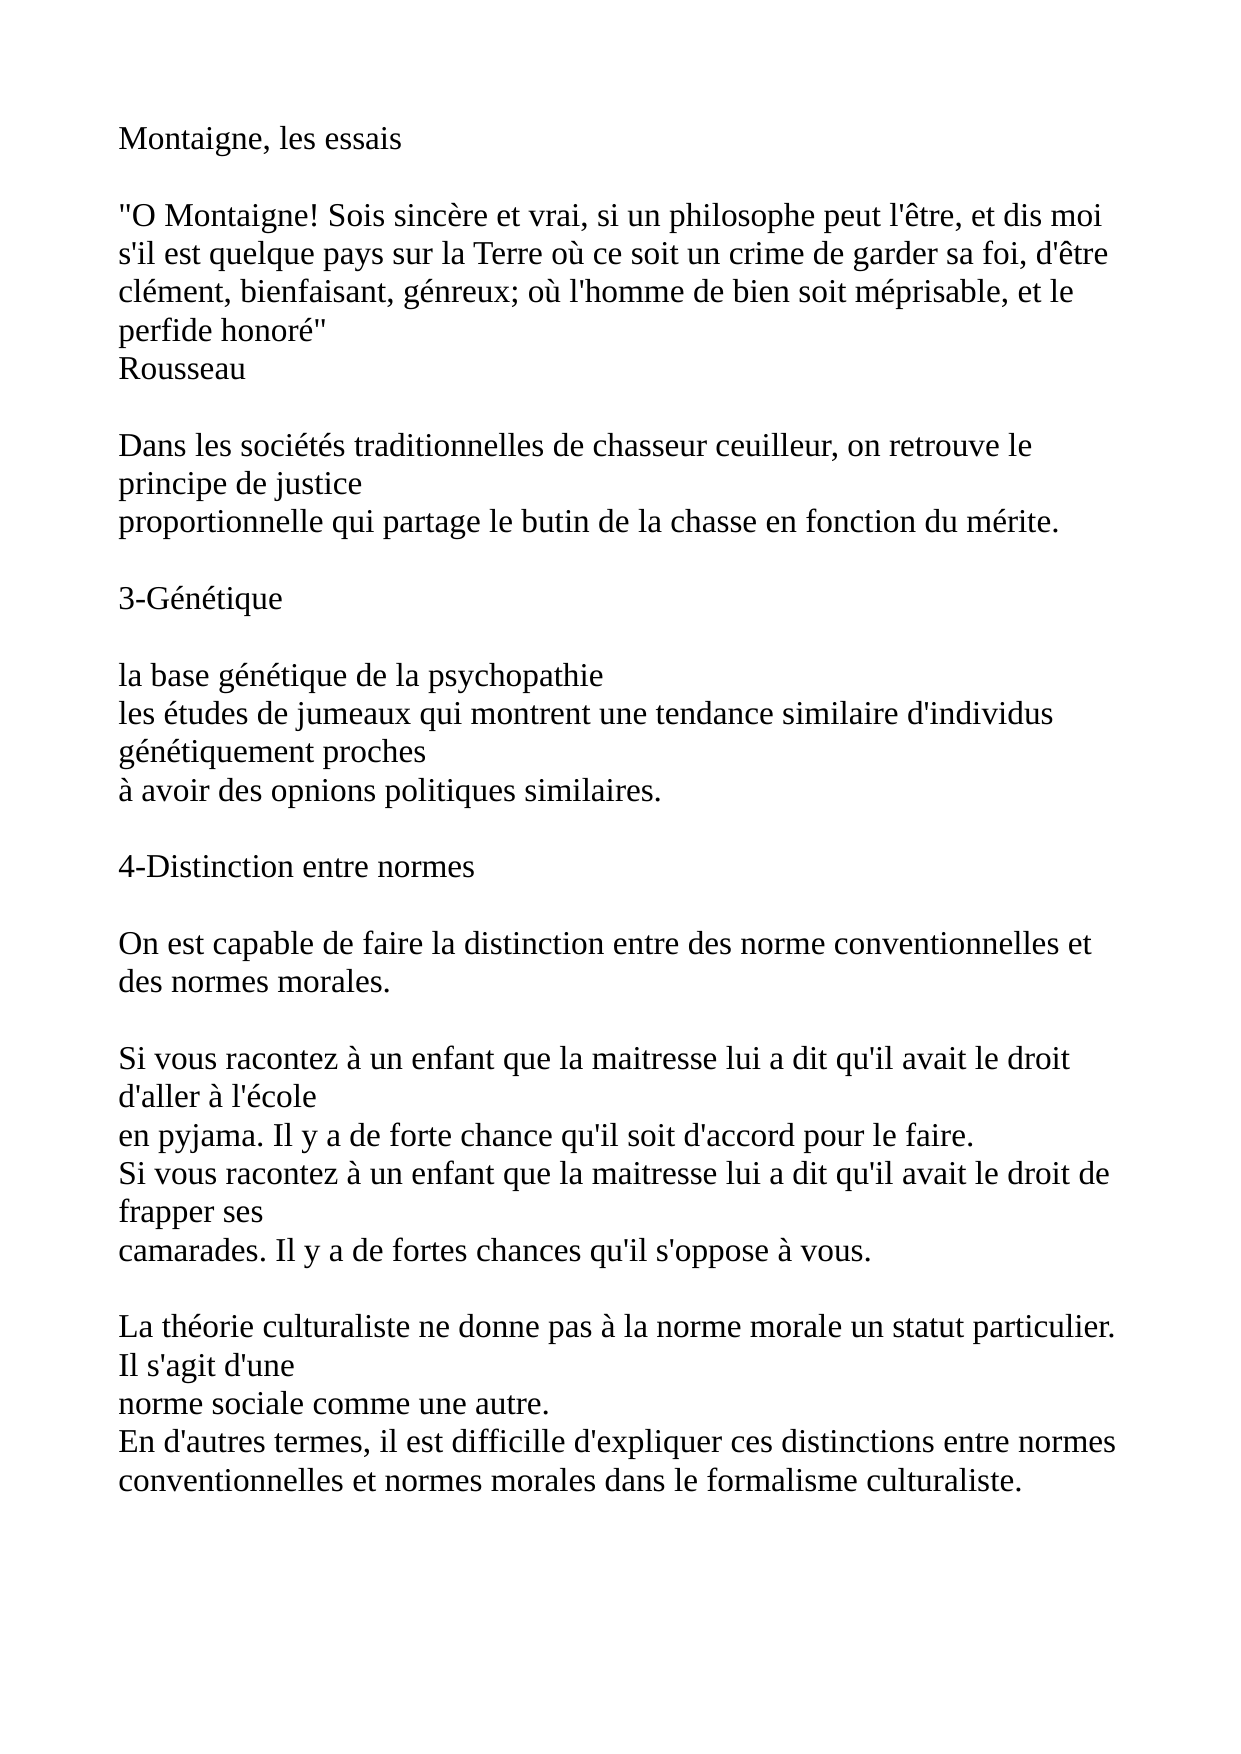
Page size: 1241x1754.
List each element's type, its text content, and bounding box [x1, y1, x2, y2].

text conventionnelles et normes morales dans le formalisme culturaliste. [118, 1460, 1122, 1498]
text norme sociale comme une autre. [118, 1383, 1122, 1421]
text Rousseau [118, 348, 1122, 386]
text En d'autres termes, il est difficille d'expliquer ces distinctions entre normes [118, 1421, 1122, 1460]
text On est capable de faire la distinction entre des norme conventionnelles et des normes morales. [118, 923, 1122, 1000]
text "O Montaigne! Sois sincère et vrai, si un philosophe peut l'être, et dis moi s'il est quelque pays sur la Terre où ce soit un crime de garder sa foi, d'être clément, bienfaisant, génreux; où l'homme de bien soit méprisable, et le perfide honoré" [118, 195, 1122, 348]
text Montaigne, les essais [118, 118, 1122, 156]
text les études de jumeaux qui montrent une tendance similaire d'individus génétiquement proches [118, 693, 1122, 770]
text Dans les sociétés traditionnelles de chasseur ceuilleur, on retrouve le principe de justice [118, 425, 1122, 501]
text à avoir des opnions politiques similaires. [118, 770, 1122, 808]
text camarades. Il y a de fortes chances qu'il s'oppose à vous. [118, 1230, 1122, 1268]
text la base génétique de la psychopathie [118, 655, 1122, 693]
text 4-Distinction entre normes [118, 846, 1122, 885]
text proportionnelle qui partage le butin de la chasse en fonction du mérite. [118, 501, 1122, 540]
text Si vous racontez à un enfant que la maitresse lui a dit qu'il avait le droit de frapper ses [118, 1153, 1122, 1230]
text La théorie culturaliste ne donne pas à la norme morale un statut particulier. Il s'agit d'une [118, 1306, 1122, 1383]
text en pyjama. Il y a de forte chance qu'il soit d'accord pour le faire. [118, 1115, 1122, 1153]
text Si vous racontez à un enfant que la maitresse lui a dit qu'il avait le droit d'aller à l'école [118, 1038, 1122, 1115]
text 3-Génétique [118, 578, 1122, 616]
